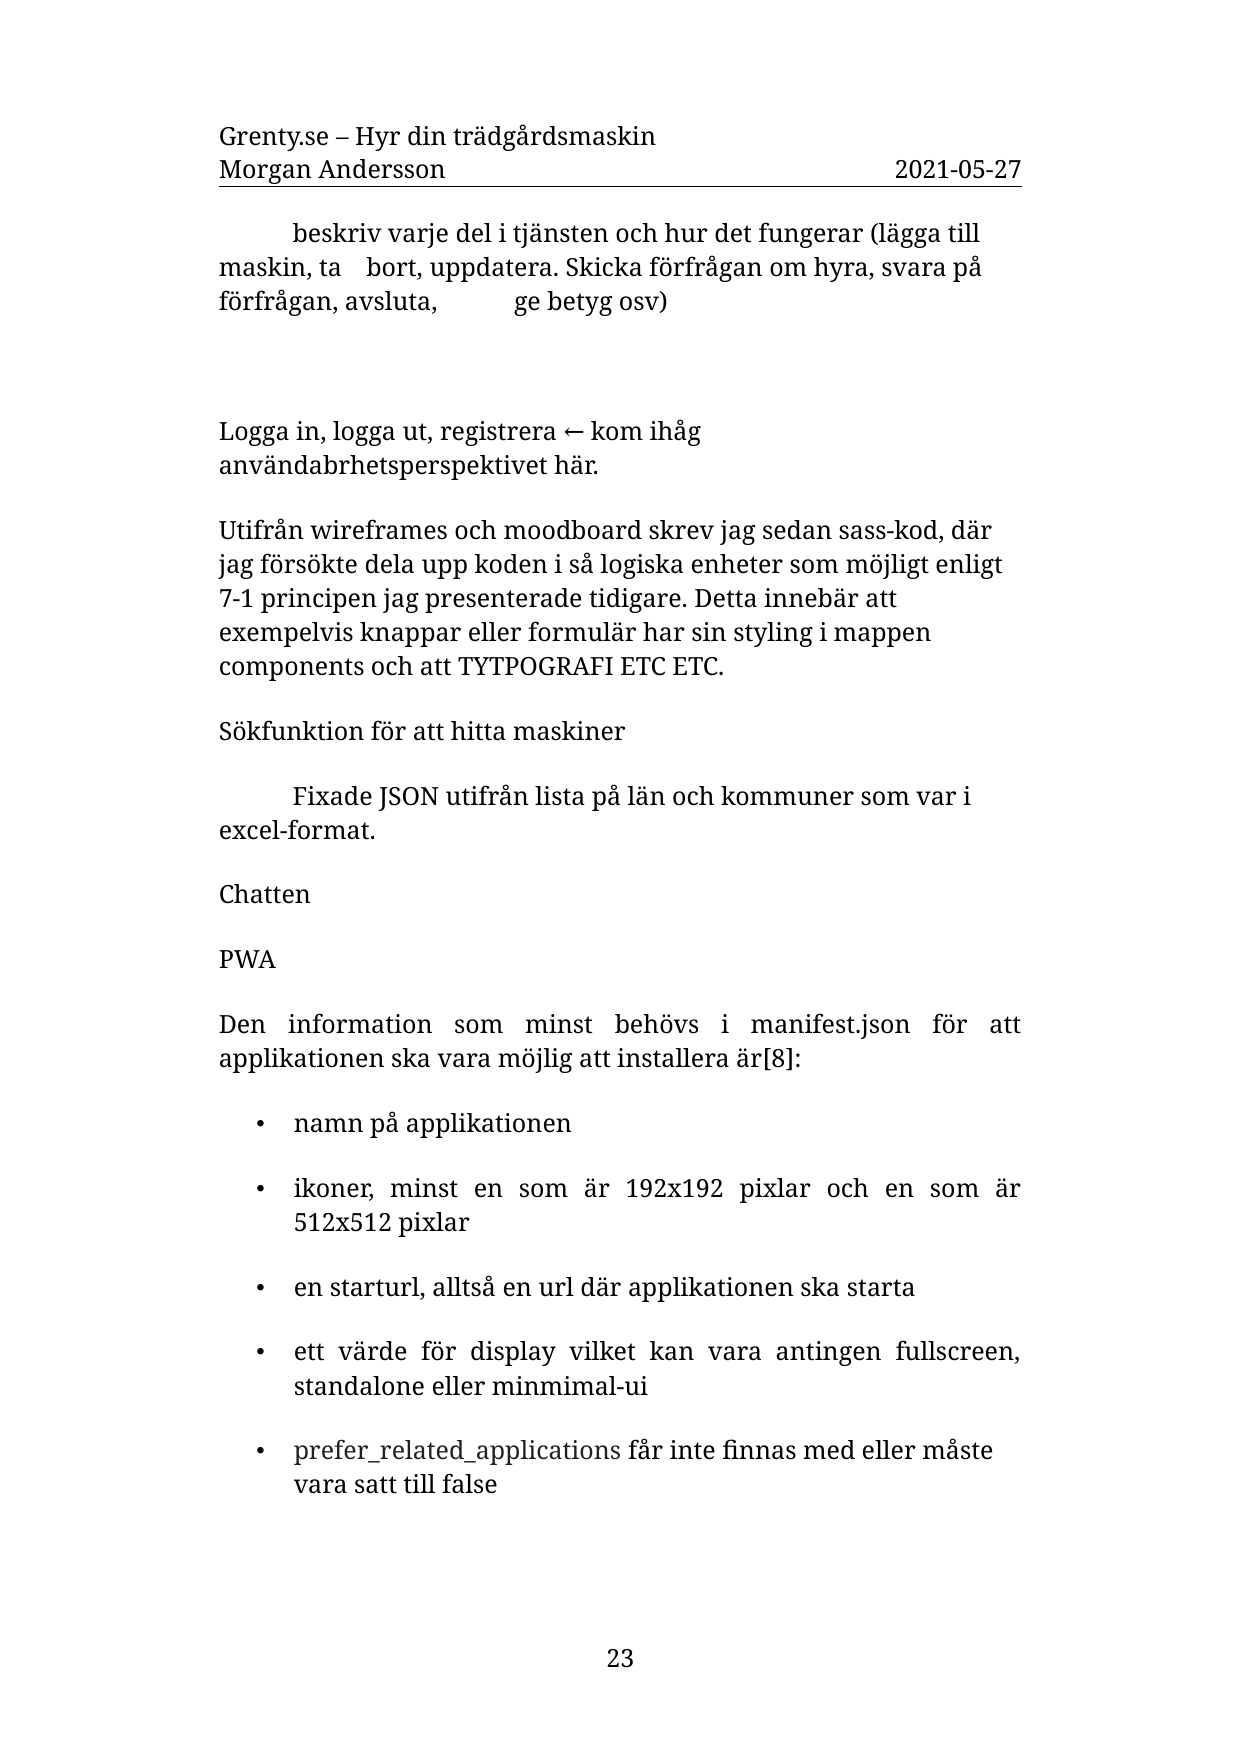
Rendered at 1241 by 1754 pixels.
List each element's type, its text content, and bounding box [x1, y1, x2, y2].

text Fixade JSON utifrån lista på län och kommuner som var i excel-format. [218, 778, 1022, 846]
text beskriv varje del i tjänsten och hur det fungerar (lägga till maskin, ta bort, uppdatera. Skicka förfrågan om hyra, svara på förfrågan, avsluta, ge betyg osv) [218, 216, 1022, 318]
text Sökfunktion för att hitta maskiner [218, 713, 1022, 748]
list prefer_related_applications får inte finnas med eller måste vara satt till false [256, 1433, 1022, 1501]
list ikoner, minst en som är 192x192 pixlar och en som är 512x512 pixlar [256, 1170, 1022, 1238]
text PWA [218, 942, 1022, 976]
text Chatten [218, 877, 1022, 911]
text Utifrån wireframes och moodboard skrev jag sedan sass-kod, där jag försökte dela upp koden i så logiska enheter som möjligt enligt 7-1 principen jag presenterade tidigare. Detta innebär att exempelvis knappar eller formulär har sin styling i mappen components och att TYTPOGRAFI ETC ETC. [218, 512, 1022, 683]
list ett värde för display vilket kan vara antingen fullscreen, standalone eller minmimal-ui [256, 1334, 1022, 1402]
text Den information som minst behövs i manifest.json för att applikationen ska vara möjlig att installera är[8]: [218, 1007, 1022, 1075]
list namn på applikationen [256, 1106, 1022, 1140]
text Logga in, logga ut, registrera ← kom ihåg användabrhetsperspektivet här. [218, 414, 1022, 482]
list en starturl, alltså en url där applikationen ska starta [256, 1269, 1022, 1303]
